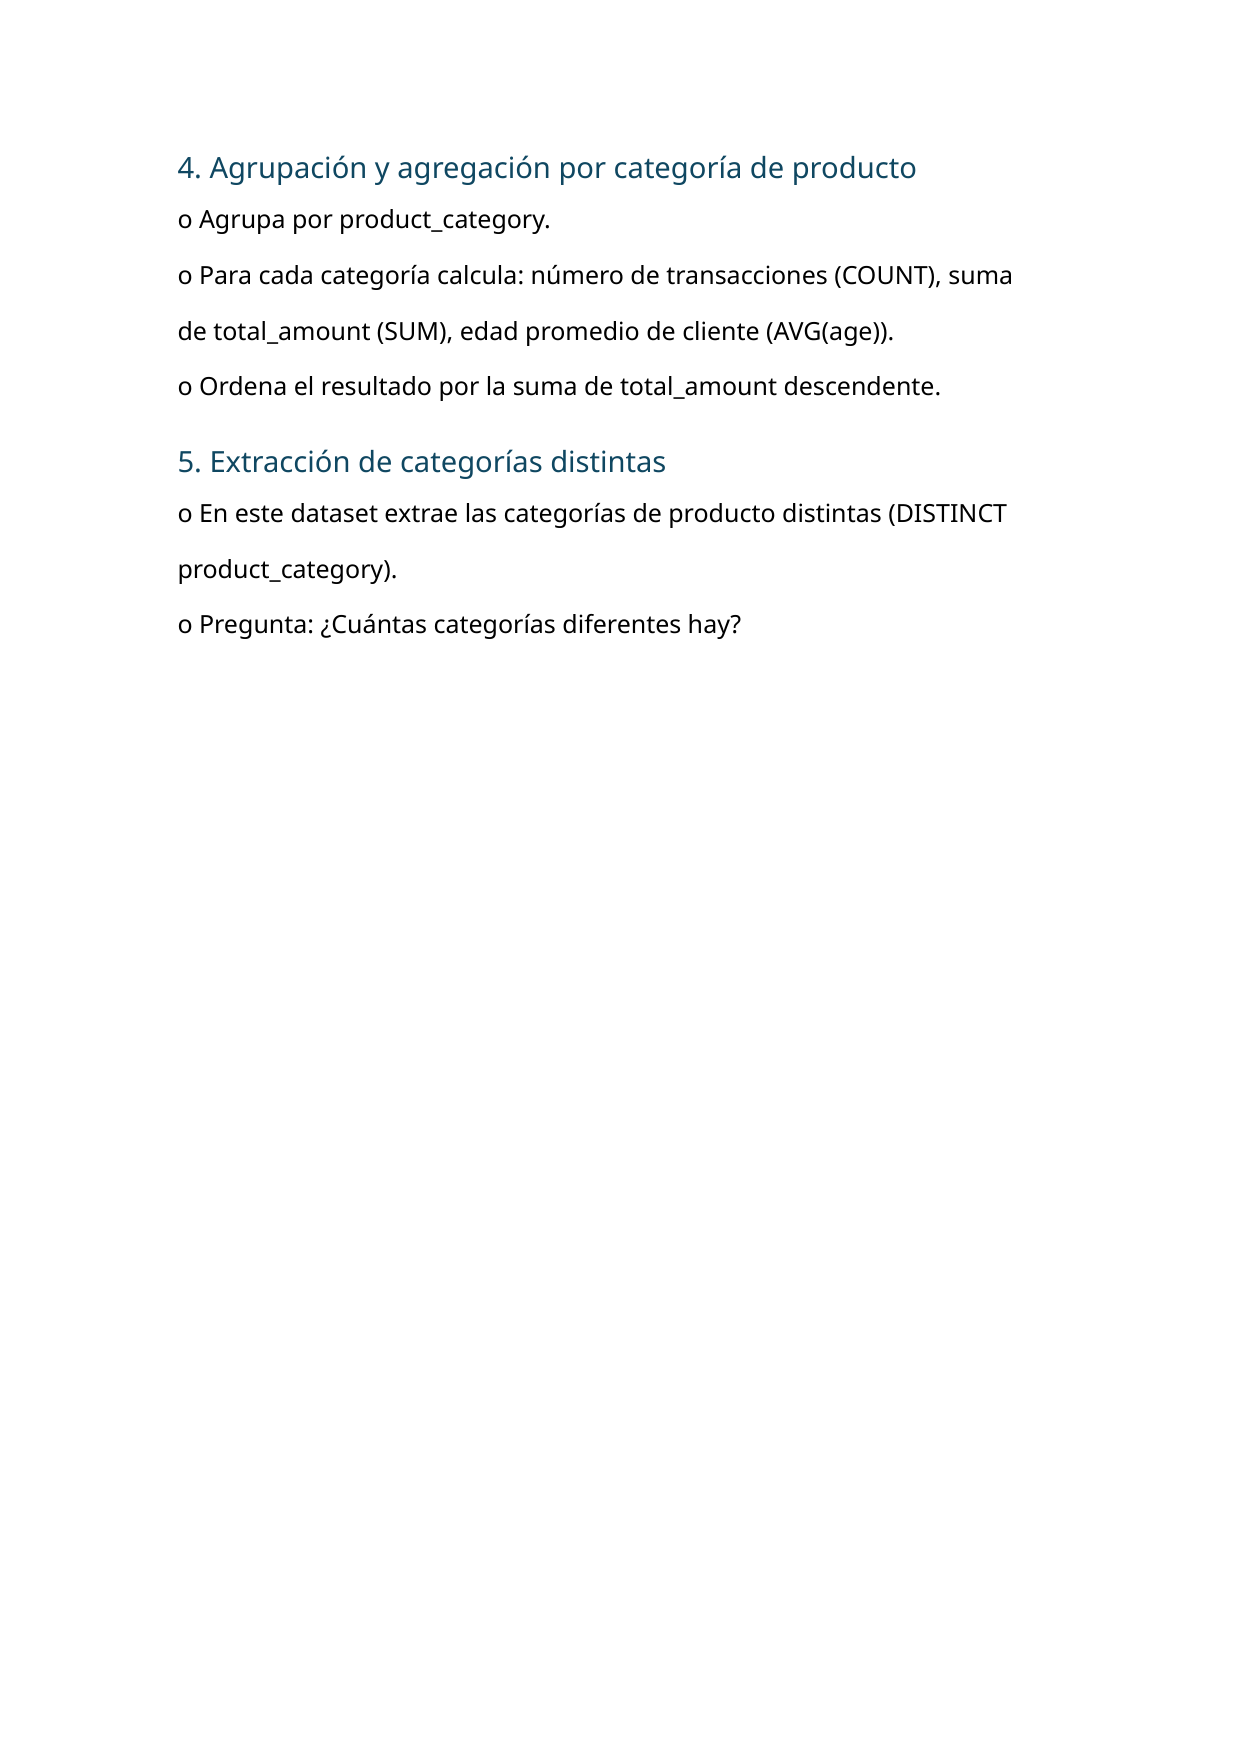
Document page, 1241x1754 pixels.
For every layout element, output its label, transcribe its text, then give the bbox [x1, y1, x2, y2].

subtitle 4. Agrupación y agregación por categoría de producto [177, 148, 1063, 187]
text o Ordena el resultado por la suma de total_amount descendente. [177, 369, 1063, 403]
text de total_amount (SUM), edad promedio de cliente (AVG(age)). [177, 313, 1063, 347]
text o En este dataset extrae las categorías de producto distintas (DISTINCT [177, 496, 1063, 529]
text o Para cada categoría calcula: número de transacciones (COUNT), suma [177, 257, 1063, 291]
text o Pregunta: ¿Cuántas categorías diferentes hay? [177, 607, 1063, 641]
text product_category). [177, 551, 1063, 585]
text o Agrupa por product_category. [177, 202, 1063, 236]
subtitle 5. Extracción de categorías distintas [177, 442, 1063, 481]
